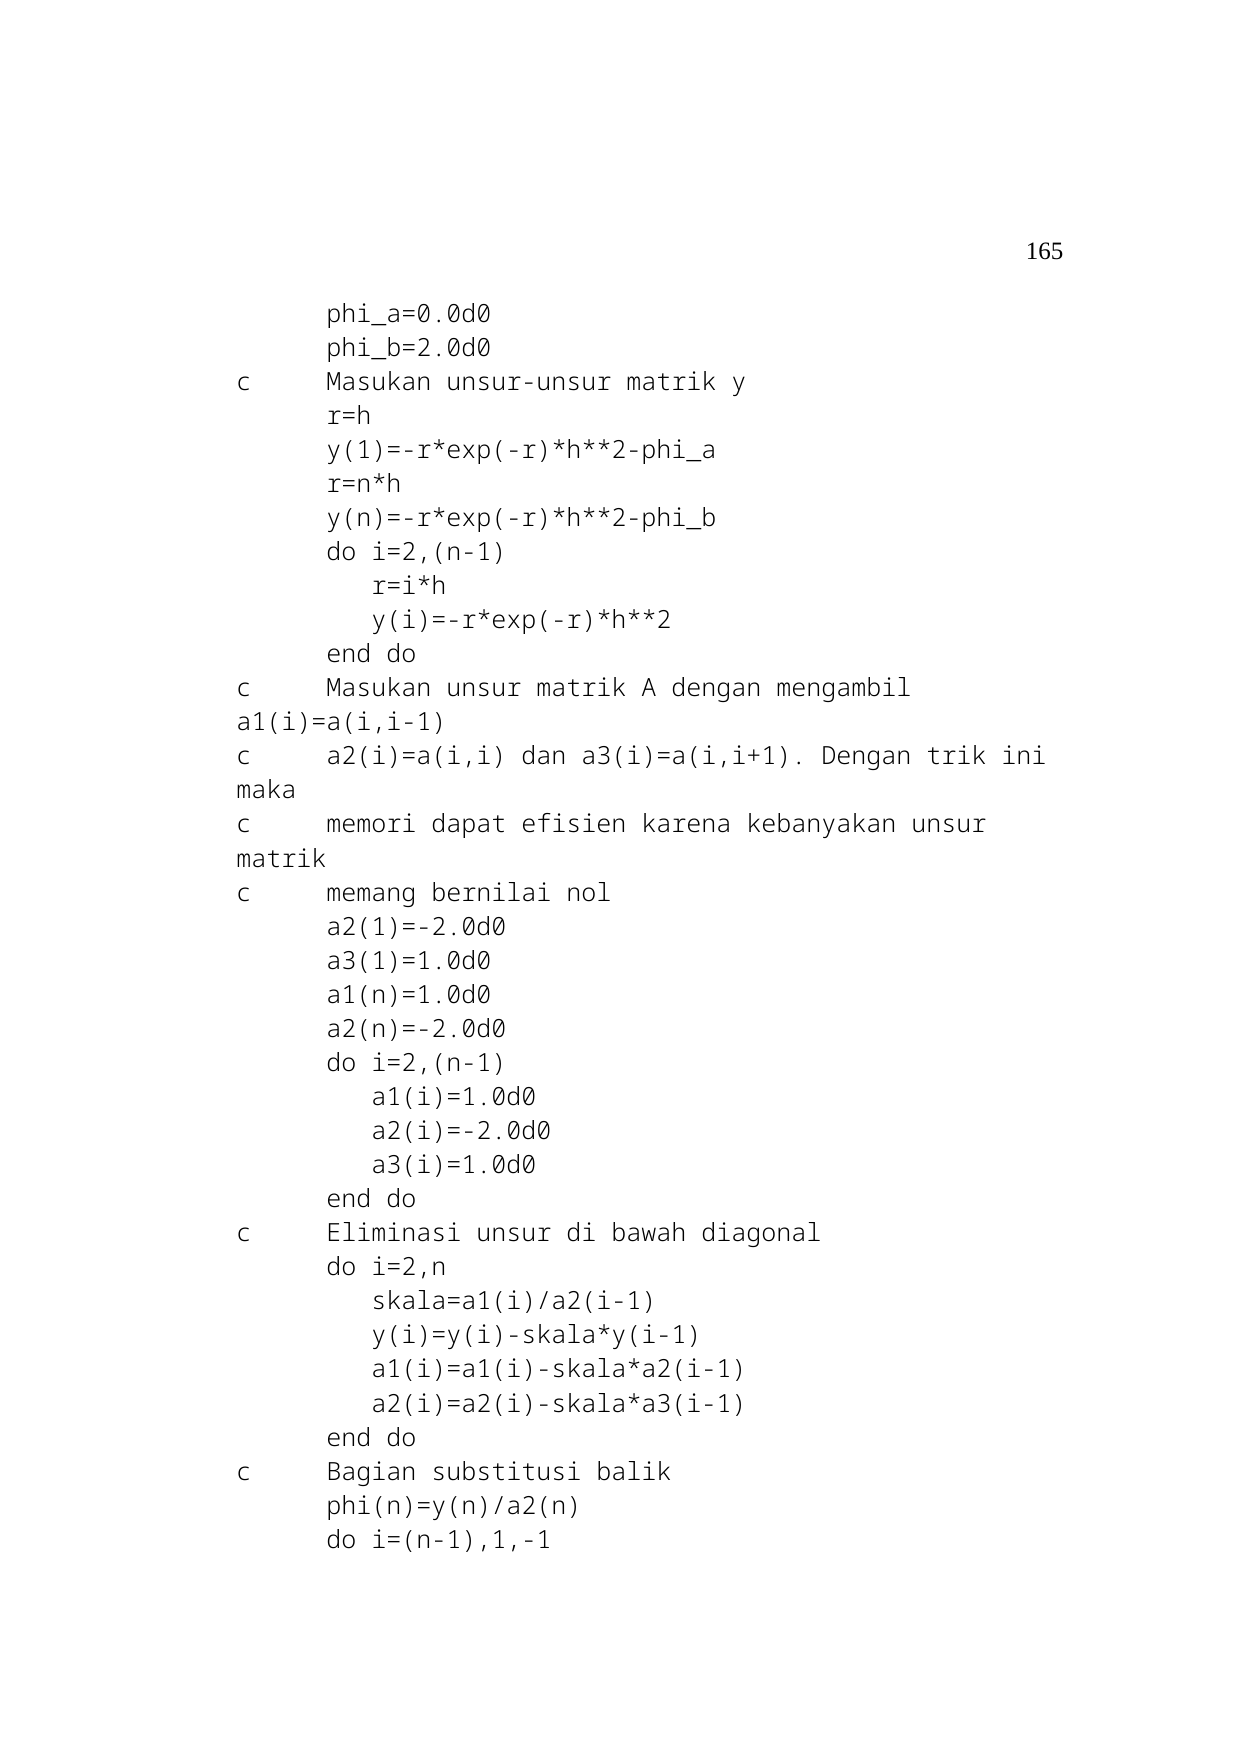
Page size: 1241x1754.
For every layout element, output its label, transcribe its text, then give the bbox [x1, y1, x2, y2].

text phi(n)=y(n)/a2(n) [236, 1487, 1063, 1521]
text end do [236, 1181, 1063, 1215]
text a2(n)=-2.0d0 [236, 1011, 1063, 1044]
text c memang bernilai nol [236, 874, 1063, 908]
text c Bagian substitusi balik [236, 1453, 1063, 1487]
text a2(1)=-2.0d0 [236, 908, 1063, 942]
text r=i*h [236, 568, 1063, 602]
text y(i)=-r*exp(-r)*h**2 [236, 602, 1063, 636]
text c memori dapat efisien karena kebanyakan unsur matrik [236, 806, 1063, 874]
text do i=(n-1),1,-1 [236, 1521, 1063, 1556]
text phi_b=2.0d0 [236, 329, 1063, 363]
text a2(i)=a2(i)-skala*a3(i-1) [236, 1385, 1063, 1419]
text c a2(i)=a(i,i) dan a3(i)=a(i,i+1). Dengan trik ini maka [236, 738, 1063, 806]
text y(n)=-r*exp(-r)*h**2-phi_b [236, 499, 1063, 534]
text a1(i)=a1(i)-skala*a2(i-1) [236, 1351, 1063, 1385]
text c Masukan unsur-unsur matrik y [236, 363, 1063, 397]
text a1(n)=1.0d0 [236, 976, 1063, 1011]
text c Eliminasi unsur di bawah diagonal [236, 1215, 1063, 1249]
text y(1)=-r*exp(-r)*h**2-phi_a [236, 431, 1063, 466]
text phi_a=0.0d0 [236, 295, 1063, 329]
text skala=a1(i)/a2(i-1) [236, 1283, 1063, 1317]
text c Masukan unsur matrik A dengan mengambil a1(i)=a(i,i-1) [236, 670, 1063, 738]
text a3(1)=1.0d0 [236, 942, 1063, 976]
text a2(i)=-2.0d0 [236, 1113, 1063, 1147]
text r=h [236, 397, 1063, 431]
text end do [236, 636, 1063, 670]
text do i=2,(n-1) [236, 534, 1063, 568]
text do i=2,(n-1) [236, 1044, 1063, 1079]
text y(i)=y(i)-skala*y(i-1) [236, 1317, 1063, 1351]
text end do [236, 1419, 1063, 1453]
text do i=2,n [236, 1249, 1063, 1283]
text r=n*h [236, 466, 1063, 499]
text a1(i)=1.0d0 [236, 1079, 1063, 1113]
text a3(i)=1.0d0 [236, 1147, 1063, 1181]
